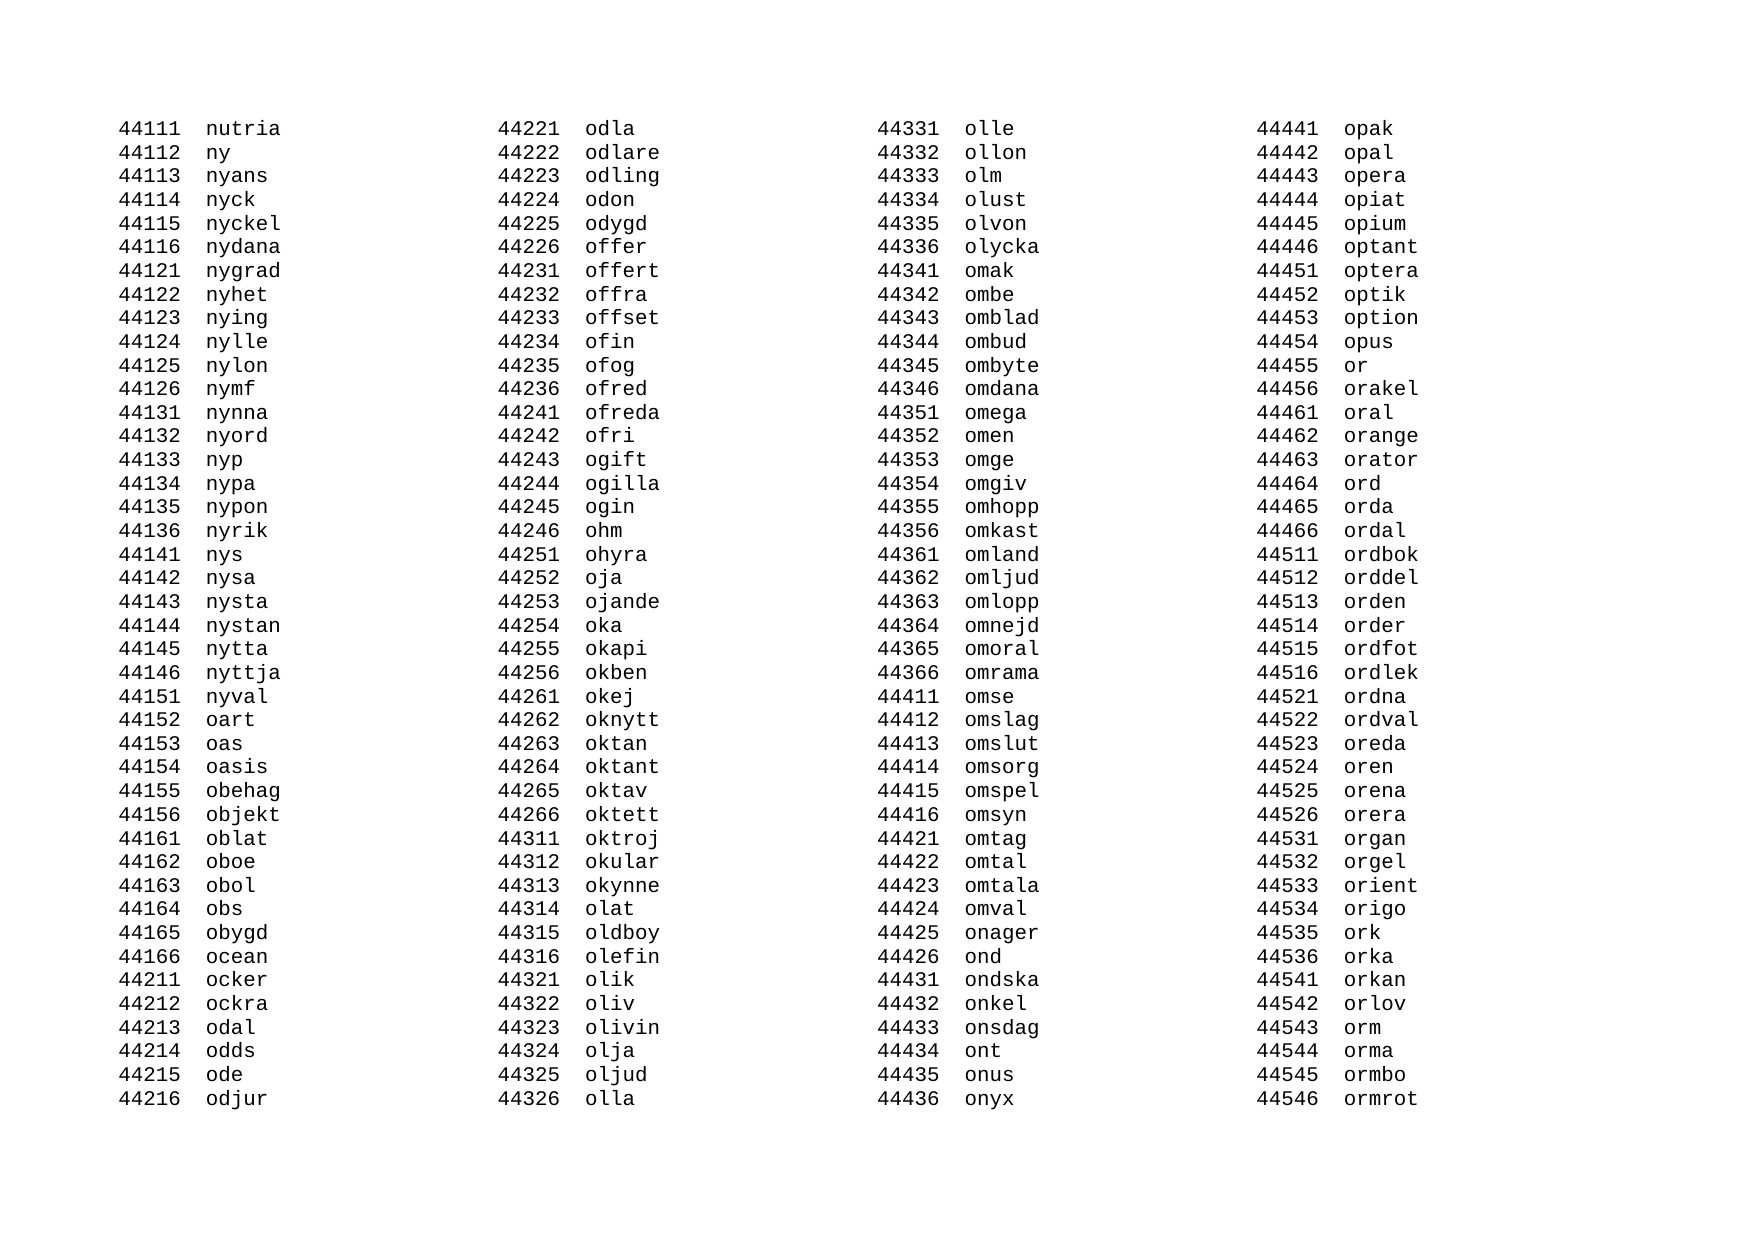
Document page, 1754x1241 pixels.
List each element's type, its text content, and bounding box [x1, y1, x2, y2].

text 44521 ordna [1256, 686, 1636, 709]
text 44515 ordfot [1256, 638, 1636, 662]
text 44446 optant [1256, 236, 1636, 260]
text 44326 olla [497, 1088, 877, 1111]
text 44331 olle [877, 118, 1256, 142]
text 44533 orient [1256, 875, 1636, 898]
text 44122 nyhet [118, 284, 497, 307]
text 44226 offer [497, 236, 877, 260]
text 44133 nyp [118, 449, 497, 473]
text 44361 omland [877, 544, 1256, 567]
text 44152 oart [118, 709, 497, 733]
text 44252 oja [497, 567, 877, 591]
text 44163 obol [118, 875, 497, 898]
text 44536 orka [1256, 946, 1636, 969]
text 44366 omrama [877, 662, 1256, 686]
text 44516 ordlek [1256, 662, 1636, 686]
text 44513 orden [1256, 591, 1636, 615]
text 44153 oas [118, 733, 497, 757]
text 44156 objekt [118, 804, 497, 827]
text 44352 omen [877, 426, 1256, 449]
text 44323 olivin [497, 1017, 877, 1040]
text 44413 omslut [877, 733, 1256, 757]
text 44262 oknytt [497, 709, 877, 733]
text 44116 nydana [118, 236, 497, 260]
text 44411 omse [877, 686, 1256, 709]
text 44511 ordbok [1256, 544, 1636, 567]
text 44311 oktroj [497, 827, 877, 851]
text 44333 olm [877, 165, 1256, 189]
text 44462 orange [1256, 426, 1636, 449]
text 44235 ofog [497, 354, 877, 378]
text 44531 organ [1256, 827, 1636, 851]
text 44443 opera [1256, 165, 1636, 189]
text 44146 nyttja [118, 662, 497, 686]
text 44451 optera [1256, 260, 1636, 284]
text 44265 oktav [497, 780, 877, 804]
text 44423 omtala [877, 875, 1256, 898]
text 44142 nysa [118, 567, 497, 591]
text 44255 okapi [497, 638, 877, 662]
text 44136 nyrik [118, 520, 497, 544]
text 44154 oasis [118, 757, 497, 780]
text 44425 onager [877, 922, 1256, 946]
text 44215 ode [118, 1064, 497, 1088]
text 44161 oblat [118, 827, 497, 851]
text 44544 orma [1256, 1040, 1636, 1064]
text 44316 olefin [497, 946, 877, 969]
text 44334 olust [877, 189, 1256, 213]
text 44253 ojande [497, 591, 877, 615]
text 44543 orm [1256, 1017, 1636, 1040]
text 44241 ofreda [497, 402, 877, 426]
text 44214 odds [118, 1040, 497, 1064]
text 44166 ocean [118, 946, 497, 969]
text 44441 opak [1256, 118, 1636, 142]
text 44354 omgiv [877, 473, 1256, 496]
text 44246 ohm [497, 520, 877, 544]
text 44165 obygd [118, 922, 497, 946]
text 44256 okben [497, 662, 877, 686]
text 44135 nypon [118, 496, 497, 520]
text 44344 ombud [877, 331, 1256, 354]
text 44164 obs [118, 898, 497, 922]
text 44535 ork [1256, 922, 1636, 946]
text 44424 omval [877, 898, 1256, 922]
text 44432 onkel [877, 993, 1256, 1017]
text 44512 orddel [1256, 567, 1636, 591]
text 44125 nylon [118, 354, 497, 378]
text 44225 odygd [497, 213, 877, 236]
text 44353 omge [877, 449, 1256, 473]
text 44453 option [1256, 307, 1636, 331]
text 44232 offra [497, 284, 877, 307]
text 44426 ond [877, 946, 1256, 969]
text 44421 omtag [877, 827, 1256, 851]
text 44345 ombyte [877, 354, 1256, 378]
text 44162 oboe [118, 851, 497, 875]
text 44244 ogilla [497, 473, 877, 496]
text 44342 ombe [877, 284, 1256, 307]
text 44315 oldboy [497, 922, 877, 946]
text 44134 nypa [118, 473, 497, 496]
text 44415 omspel [877, 780, 1256, 804]
text 44132 nyord [118, 426, 497, 449]
text 44231 offert [497, 260, 877, 284]
text 44532 orgel [1256, 851, 1636, 875]
text 44546 ormrot [1256, 1088, 1636, 1111]
text 44541 orkan [1256, 969, 1636, 993]
text 44234 ofin [497, 331, 877, 354]
text 44223 odling [497, 165, 877, 189]
text 44131 nynna [118, 402, 497, 426]
text 44445 opium [1256, 213, 1636, 236]
text 44466 ordal [1256, 520, 1636, 544]
text 44145 nytta [118, 638, 497, 662]
text 44351 omega [877, 402, 1256, 426]
text 44434 ont [877, 1040, 1256, 1064]
text 44243 ogift [497, 449, 877, 473]
text 44464 ord [1256, 473, 1636, 496]
text 44343 omblad [877, 307, 1256, 331]
text 44514 order [1256, 615, 1636, 638]
text 44523 oreda [1256, 733, 1636, 757]
text 44414 omsorg [877, 757, 1256, 780]
text 44534 origo [1256, 898, 1636, 922]
text 44463 orator [1256, 449, 1636, 473]
text 44335 olvon [877, 213, 1256, 236]
text 44115 nyckel [118, 213, 497, 236]
text 44522 ordval [1256, 709, 1636, 733]
text 44542 orlov [1256, 993, 1636, 1017]
text 44254 oka [497, 615, 877, 638]
text 44245 ogin [497, 496, 877, 520]
text 44126 nymf [118, 378, 497, 402]
text 44524 oren [1256, 757, 1636, 780]
text 44422 omtal [877, 851, 1256, 875]
text 44412 omslag [877, 709, 1256, 733]
text 44112 ny [118, 142, 497, 165]
text 44263 oktan [497, 733, 877, 757]
text 44213 odal [118, 1017, 497, 1040]
text 44545 ormbo [1256, 1064, 1636, 1088]
text 44251 ohyra [497, 544, 877, 567]
text 44455 or [1256, 354, 1636, 378]
text 44525 orena [1256, 780, 1636, 804]
text 44264 oktant [497, 757, 877, 780]
text 44436 onyx [877, 1088, 1256, 1111]
text 44444 opiat [1256, 189, 1636, 213]
text 44222 odlare [497, 142, 877, 165]
text 44452 optik [1256, 284, 1636, 307]
text 44332 ollon [877, 142, 1256, 165]
text 44144 nystan [118, 615, 497, 638]
text 44216 odjur [118, 1088, 497, 1111]
text 44141 nys [118, 544, 497, 567]
text 44442 opal [1256, 142, 1636, 165]
text 44212 ockra [118, 993, 497, 1017]
text 44456 orakel [1256, 378, 1636, 402]
text 44236 ofred [497, 378, 877, 402]
text 44211 ocker [118, 969, 497, 993]
text 44111 nutria [118, 118, 497, 142]
text 44362 omljud [877, 567, 1256, 591]
text 44123 nying [118, 307, 497, 331]
text 44312 okular [497, 851, 877, 875]
text 44151 nyval [118, 686, 497, 709]
text 44336 olycka [877, 236, 1256, 260]
text 44266 oktett [497, 804, 877, 827]
text 44233 offset [497, 307, 877, 331]
text 44416 omsyn [877, 804, 1256, 827]
text 44324 olja [497, 1040, 877, 1064]
text 44431 ondska [877, 969, 1256, 993]
text 44346 omdana [877, 378, 1256, 402]
text 44364 omnejd [877, 615, 1256, 638]
text 44433 onsdag [877, 1017, 1256, 1040]
text 44124 nylle [118, 331, 497, 354]
text 44313 okynne [497, 875, 877, 898]
text 44325 oljud [497, 1064, 877, 1088]
text 44355 omhopp [877, 496, 1256, 520]
text 44221 odla [497, 118, 877, 142]
text 44363 omlopp [877, 591, 1256, 615]
text 44121 nygrad [118, 260, 497, 284]
text 44461 oral [1256, 402, 1636, 426]
text 44114 nyck [118, 189, 497, 213]
text 44435 onus [877, 1064, 1256, 1088]
text 44454 opus [1256, 331, 1636, 354]
text 44526 orera [1256, 804, 1636, 827]
text 44365 omoral [877, 638, 1256, 662]
text 44155 obehag [118, 780, 497, 804]
text 44242 ofri [497, 426, 877, 449]
text 44143 nysta [118, 591, 497, 615]
text 44341 omak [877, 260, 1256, 284]
text 44113 nyans [118, 165, 497, 189]
text 44465 orda [1256, 496, 1636, 520]
text 44356 omkast [877, 520, 1256, 544]
text 44224 odon [497, 189, 877, 213]
text 44314 olat [497, 898, 877, 922]
text 44321 olik [497, 969, 877, 993]
text 44322 oliv [497, 993, 877, 1017]
text 44261 okej [497, 686, 877, 709]
